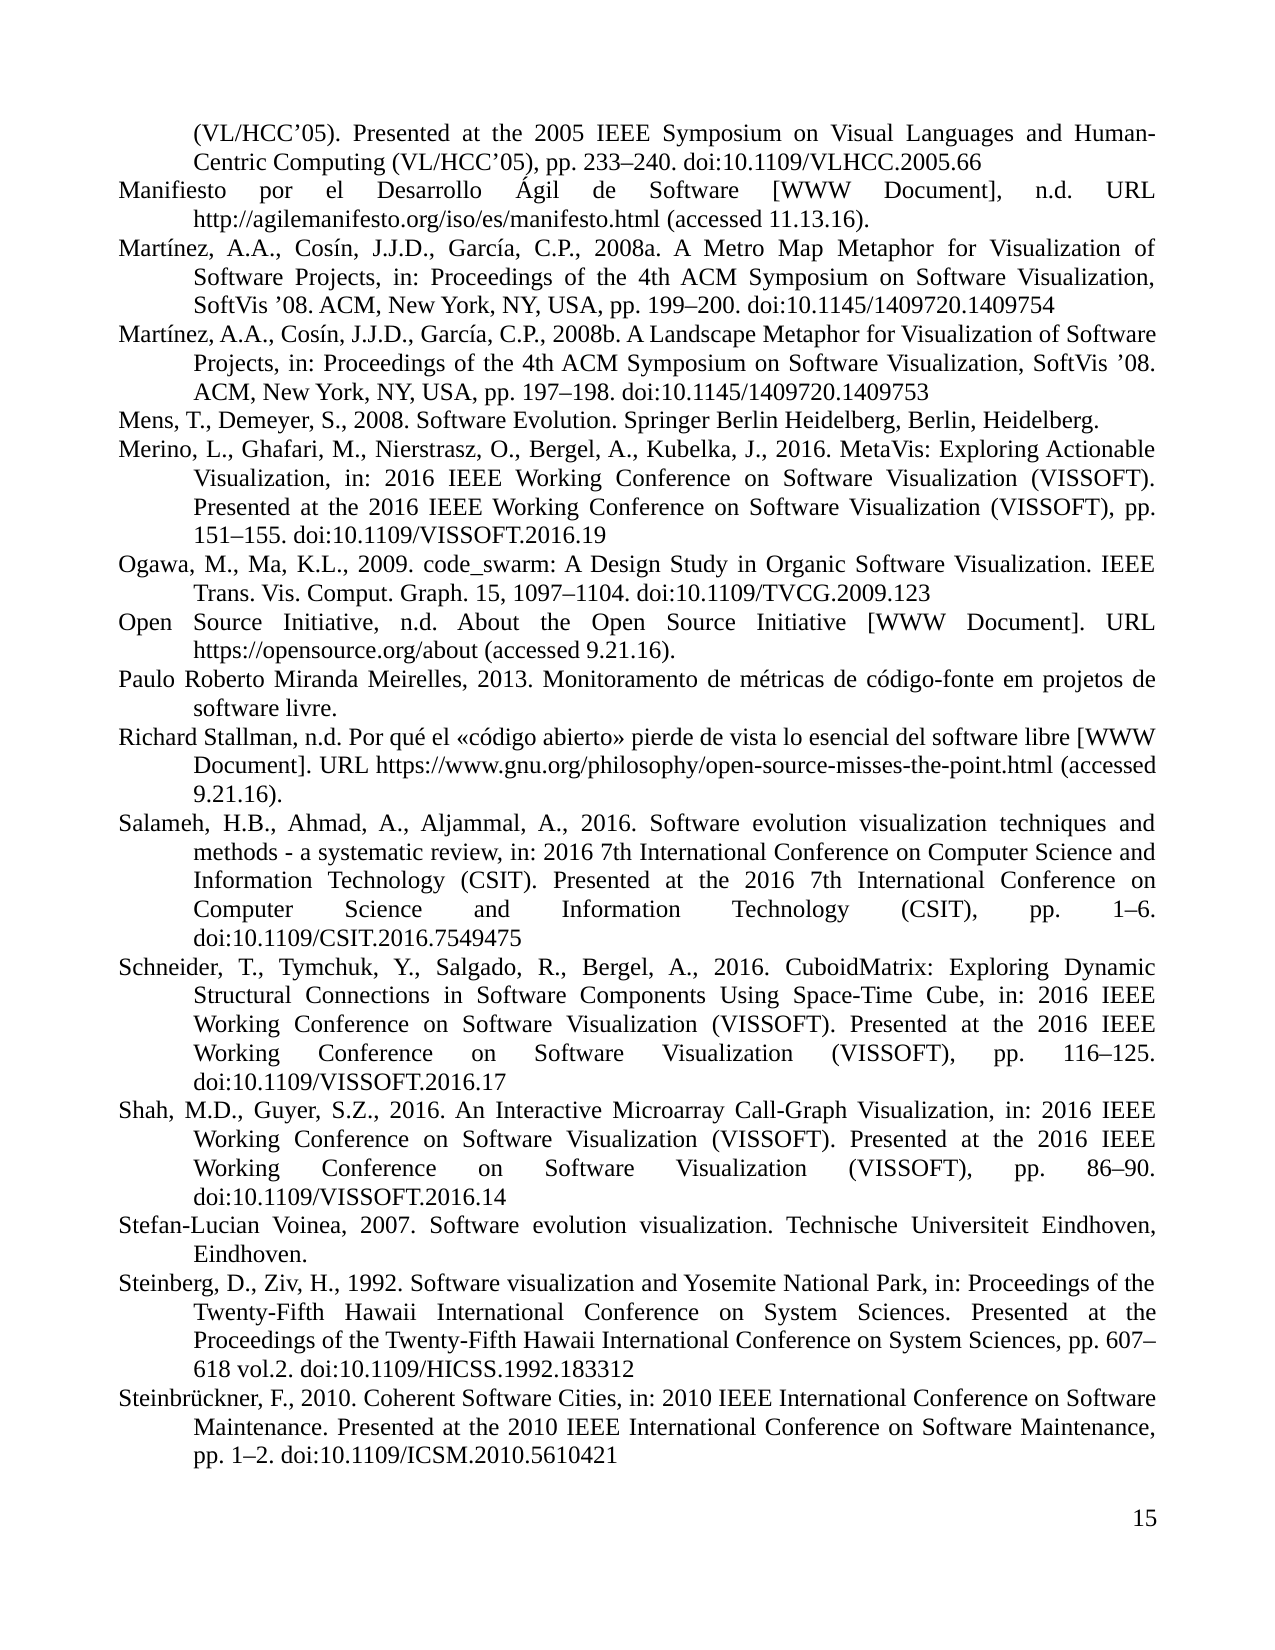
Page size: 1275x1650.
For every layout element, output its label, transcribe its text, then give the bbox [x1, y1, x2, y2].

text Shah, M.D., Guyer, S.Z., 2016. An Interactive Microarray Call-Graph Visualization, in: 2016 IEEE Working Conference on Software Visualization (VISSOFT). Presented at the 2016 IEEE Working Conference on Software Visualization (VISSOFT), pp. 86–90. doi:10.1109/VISSOFT.2016.14 [118, 1096, 1157, 1211]
text Mens, T., Demeyer, S., 2008. Software Evolution. Springer Berlin Heidelberg, Berlin, Heidelberg. [118, 406, 1157, 434]
text Open Source Initiative, n.d. About the Open Source Initiative [WWW Document]. URL https://opensource.org/about (accessed 9.21.16). [118, 607, 1157, 664]
text Paulo Roberto Miranda Meirelles, 2013. Monitoramento de métricas de código-fonte em projetos de software livre. [118, 664, 1157, 722]
text Schneider, T., Tymchuk, Y., Salgado, R., Bergel, A., 2016. CuboidMatrix: Exploring Dynamic Structural Connections in Software Components Using Space-Time Cube, in: 2016 IEEE Working Conference on Software Visualization (VISSOFT). Presented at the 2016 IEEE Working Conference on Software Visualization (VISSOFT), pp. 116–125. doi:10.1109/VISSOFT.2016.17 [118, 952, 1157, 1096]
text (VL/HCC’05). Presented at the 2005 IEEE Symposium on Visual Languages and Human-Centric Computing (VL/HCC’05), pp. 233–240. doi:10.1109/VLHCC.2005.66 [118, 118, 1157, 176]
text Martínez, A.A., Cosín, J.J.D., García, C.P., 2008b. A Landscape Metaphor for Visualization of Software Projects, in: Proceedings of the 4th ACM Symposium on Software Visualization, SoftVis ’08. ACM, New York, NY, USA, pp. 197–198. doi:10.1145/1409720.1409753 [118, 319, 1157, 406]
text Martínez, A.A., Cosín, J.J.D., García, C.P., 2008a. A Metro Map Metaphor for Visualization of Software Projects, in: Proceedings of the 4th ACM Symposium on Software Visualization, SoftVis ’08. ACM, New York, NY, USA, pp. 199–200. doi:10.1145/1409720.1409754 [118, 233, 1157, 319]
text Salameh, H.B., Ahmad, A., Aljammal, A., 2016. Software evolution visualization techniques and methods - a systematic review, in: 2016 7th International Conference on Computer Science and Information Technology (CSIT). Presented at the 2016 7th International Conference on Computer Science and Information Technology (CSIT), pp. 1–6. doi:10.1109/CSIT.2016.7549475 [118, 808, 1157, 952]
text Steinberg, D., Ziv, H., 1992. Software visualization and Yosemite National Park, in: Proceedings of the Twenty-Fifth Hawaii International Conference on System Sciences. Presented at the Proceedings of the Twenty-Fifth Hawaii International Conference on System Sciences, pp. 607–618 vol.2. doi:10.1109/HICSS.1992.183312 [118, 1268, 1157, 1383]
text Manifiesto por el Desarrollo Ágil de Software [WWW Document], n.d. URL http://agilemanifesto.org/iso/es/manifesto.html (accessed 11.13.16). [118, 176, 1157, 233]
text Richard Stallman, n.d. Por qué el «código abierto» pierde de vista lo esencial del software libre [WWW Document]. URL https://www.gnu.org/philosophy/open-source-misses-the-point.html (accessed 9.21.16). [118, 722, 1157, 808]
text Ogawa, M., Ma, K.L., 2009. code_swarm: A Design Study in Organic Software Visualization. IEEE Trans. Vis. Comput. Graph. 15, 1097–1104. doi:10.1109/TVCG.2009.123 [118, 549, 1157, 607]
text Steinbrückner, F., 2010. Coherent Software Cities, in: 2010 IEEE International Conference on Software Maintenance. Presented at the 2010 IEEE International Conference on Software Maintenance, pp. 1–2. doi:10.1109/ICSM.2010.5610421 [118, 1383, 1157, 1469]
text Merino, L., Ghafari, M., Nierstrasz, O., Bergel, A., Kubelka, J., 2016. MetaVis: Exploring Actionable Visualization, in: 2016 IEEE Working Conference on Software Visualization (VISSOFT). Presented at the 2016 IEEE Working Conference on Software Visualization (VISSOFT), pp. 151–155. doi:10.1109/VISSOFT.2016.19 [118, 434, 1157, 549]
text Stefan-Lucian Voinea, 2007. Software evolution visualization. Technische Universiteit Eindhoven, Eindhoven. [118, 1211, 1157, 1268]
